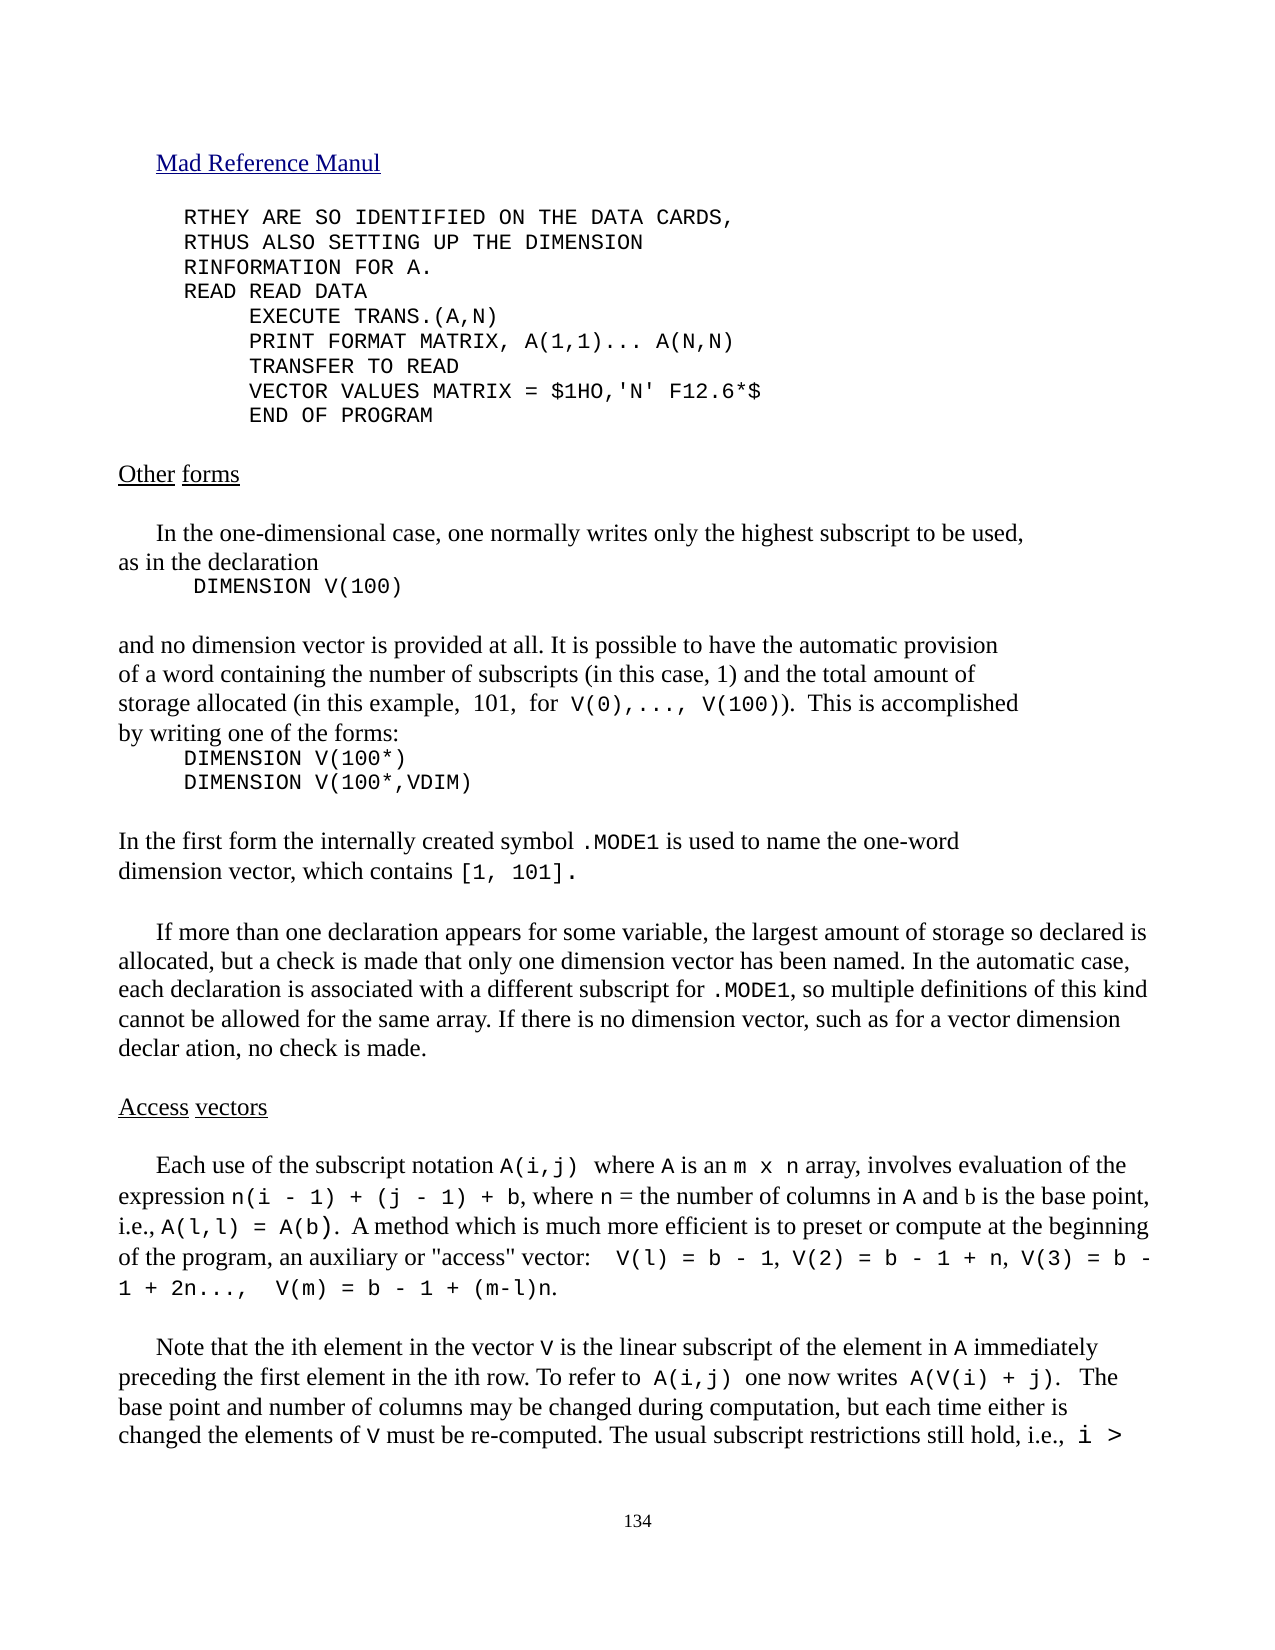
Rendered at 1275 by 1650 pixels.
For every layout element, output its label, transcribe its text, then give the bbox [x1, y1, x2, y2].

text In the first form the internally created symbol .MODE1 is used to name the one-word dimension vector, which contains [1, 101]. [118, 826, 1157, 887]
text Other forms [118, 459, 1157, 488]
text RTHEY ARE SO IDENTIFIED ON THE DATA CARDS, RTHUS ALSO SETTING UP THE DIMENSION RINFORMATION FOR A. READ READ DATA EXECUTE TRANS.(A,N) PRINT FORMAT MATRIX, A(1,1)... A(N,N) TRANSFER TO READ VECTOR VALUES MATRIX = $1HO,'N' F12.6*$ END OF PROGRAM [184, 206, 1157, 429]
text and no dimension vector is provided at all. It is possible to have the automatic provision of a word containing the number of subscripts (in this case, 1) and the total amount of storage allocated (in this example, 101, for V(0),..., V(100)). This is accomplished by writing one of the forms: [118, 631, 1157, 747]
text In the one-dimensional case, one normally writes only the highest subscript to be used, as in the declaration [118, 518, 1157, 576]
text DIMENSION V(100) [193, 576, 1157, 601]
text If more than one declaration appears for some variable, the largest amount of storage so declared is allocated, but a check is made that only one dimension vector has been named. In the automatic case, each declaration is associated with a different subscript for .MODE1, so multiple definitions of this kind cannot be allowed for the same array. If there is no dimension vector, such as for a vector dimension declar ation, no check is made. [118, 917, 1157, 1062]
text Each use of the subscript notation A(i,j) where A is an m x n array, involves evaluation of the expression n(i - 1) + (j - 1) + b, where n = the number of columns in A and b is the base point, i.e., A(l,l) = A(b). A method which is much more efficient is to preset or compute at the beginning of the program, an auxiliary or "access" vector: V(l) = b - 1, V(2) = b - 1 + n, V(3) = b - 1 + 2n..., V(m) = b - 1 + (m-l)n. [118, 1151, 1157, 1302]
text DIMENSION V(100*) DIMENSION V(100*,VDIM) [184, 747, 1157, 796]
text Access vectors [118, 1092, 1157, 1121]
text Note that the ith element in the vector V is the linear subscript of the element in A immediately preceding the first element in the ith row. To refer to A(i,j) one now writes A(V(i) + j). The base point and number of columns may be changed during computation, but each time either is changed the elements of V must be re-computed. The usual subscript restrictions still hold, i.e., i > [118, 1332, 1157, 1451]
